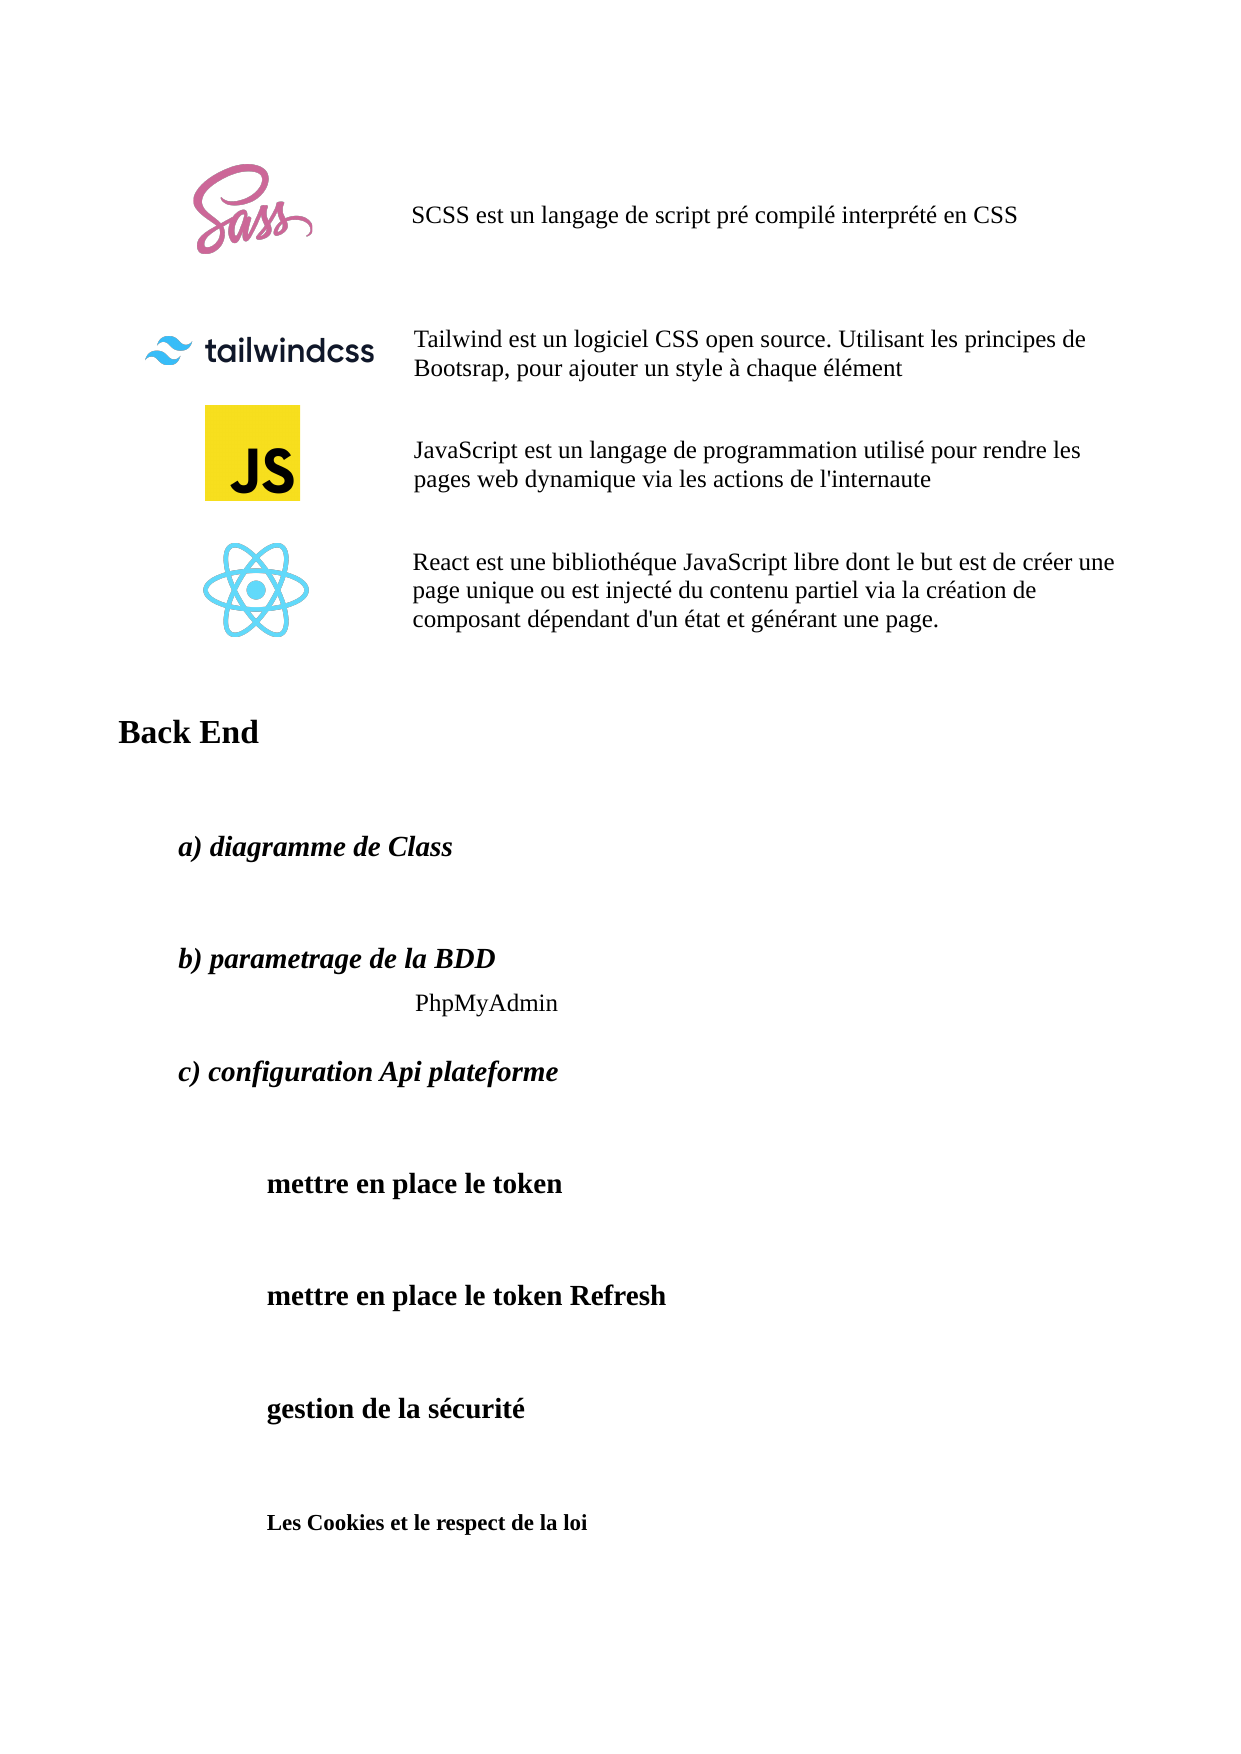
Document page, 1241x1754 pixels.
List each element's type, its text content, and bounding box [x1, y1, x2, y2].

subtitle a) diagramme de Class [118, 829, 1122, 863]
text Tailwind est un logiciel CSS open source. Utilisant les principes de Bootsrap, pour ajouter un style à chaque élément [414, 324, 1122, 382]
subtitle b) parametrage de la BDD [118, 942, 1122, 975]
subtitle mettre en place le token Refresh [118, 1278, 1122, 1312]
text PhpMyAdmin [415, 988, 1122, 1016]
text SCSS est un langage de script pré compilé interprété en CSS [411, 201, 1122, 229]
subtitle Back End [118, 712, 1122, 751]
subtitle Les Cookies et le respect de la loi [118, 1503, 1122, 1537]
picture [145, 336, 374, 365]
subtitle c) configuration Api plateforme [118, 1054, 1122, 1087]
subtitle gestion de la sécurité [118, 1391, 1122, 1424]
text JavaScript est un langage de programmation utilisé pour rendre les pages web dynamique via les actions de l'internaute [414, 436, 1122, 493]
text React est une bibliothéque JavaScript libre dont le but est de créer une page unique ou est injecté du contenu partiel via la création de composant dépendant d'un état et générant une page. [412, 547, 1122, 633]
picture [205, 405, 301, 501]
picture [202, 543, 310, 637]
subtitle mettre en place le token [118, 1166, 1122, 1200]
picture [193, 164, 313, 254]
